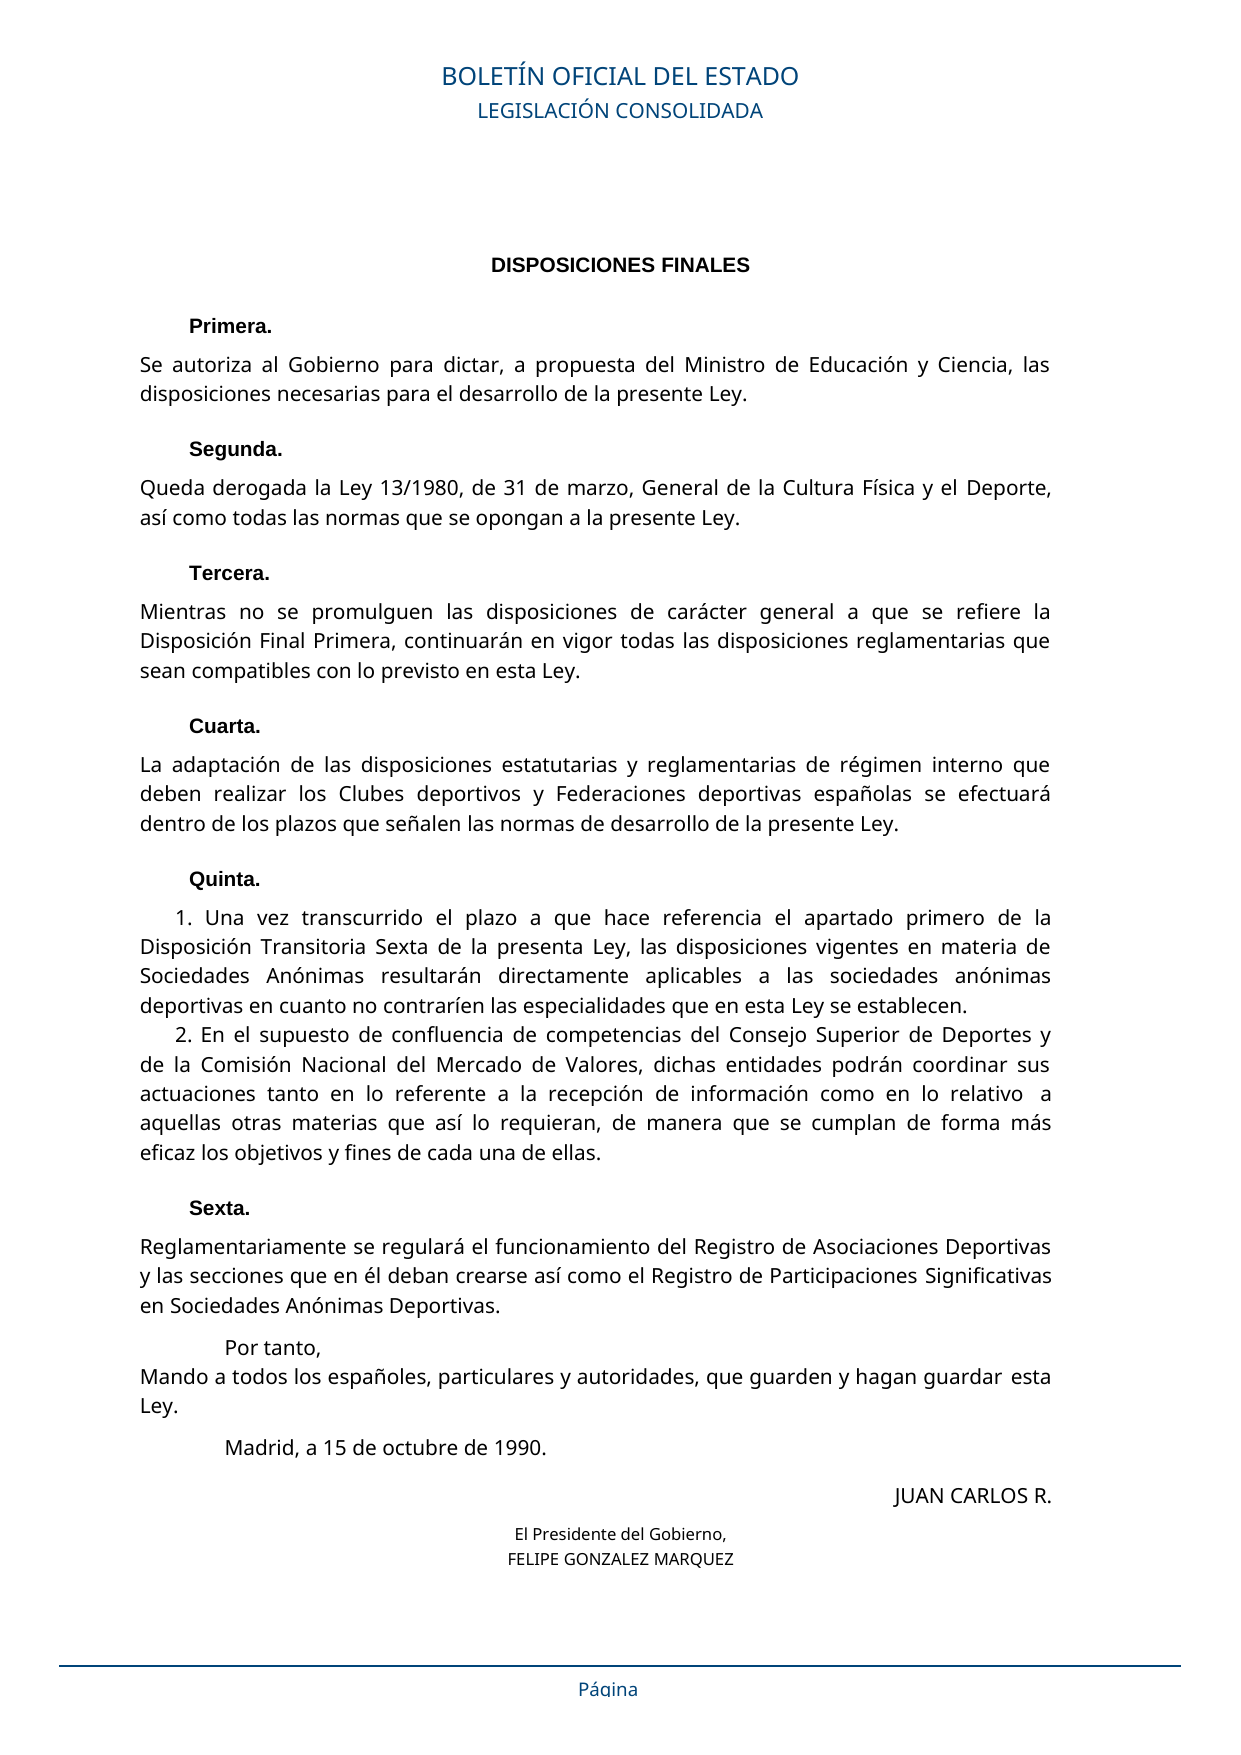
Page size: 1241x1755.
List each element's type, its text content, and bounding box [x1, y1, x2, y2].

text Por tanto, [224, 1333, 1184, 1361]
subtitle Tercera. [189, 561, 1184, 585]
subtitle Quinta. [189, 867, 1184, 891]
text Reglamentariamente se regulará el funcionamiento del Registro de Asociaciones Deportivas y las secciones que en él deban crearse así como el Registro de Participaciones Significativas en Sociedades Anónimas Deportivas. [139, 1232, 1052, 1319]
subtitle Segunda. [189, 437, 1184, 461]
text Mando a todos los españoles, particulares y autoridades, que guarden y hagan guardar esta Ley. [139, 1362, 1052, 1420]
text Madrid, a 15 de octubre de 1990. [224, 1433, 1184, 1462]
text Queda derogada la Ley 13/1980, de 31 de marzo, General de la Cultura Física y el Deporte, así como todas las normas que se opongan a la presente Ley. [139, 473, 1052, 531]
text Se autoriza al Gobierno para dictar, a propuesta del Ministro de Educación y Ciencia, las disposiciones necesarias para el desarrollo de la presente Ley. [139, 350, 1052, 408]
list En el supuesto de confluencia de competencias del Consejo Superior de Deportes y de la Comisión Nacional del Mercado de Valores, dichas entidades podrán coordinar sus actuaciones tanto en lo referente a la recepción de información como en lo relativo a aquellas otras materias que así lo requieran, de manera que se cumplan de forma más eficaz los objetivos y fines de cada una de ellas. [139, 1021, 1052, 1166]
text El Presidente del Gobierno, FELIPE GONZALEZ MARQUEZ [500, 1523, 741, 1570]
text La adaptación de las disposiciones estatutarias y reglamentarias de régimen interno que deben realizar los Clubes deportivos y Federaciones deportivas españolas se efectuará dentro de los plazos que señalen las normas de desarrollo de la presente Ley. [139, 750, 1052, 837]
subtitle DISPOSICIONES FINALES [416, 253, 825, 277]
text JUAN CARLOS R. [139, 1481, 1052, 1509]
subtitle Sexta. [189, 1196, 1184, 1220]
text Mientras no se promulguen las disposiciones de carácter general a que se refiere la Disposición Final Primera, continuarán en vigor todas las disposiciones reglamentarias que sean compatibles con lo previsto en esta Ley. [139, 597, 1052, 684]
text Primera. [189, 314, 1184, 338]
list Una vez transcurrido el plazo a que hace referencia el apartado primero de la Disposición Transitoria Sexta de la presenta Ley, las disposiciones vigentes en materia de Sociedades Anónimas resultarán directamente aplicables a las sociedades anónimas deportivas en cuanto no contraríen las especialidades que en esta Ley se establecen. [139, 903, 1052, 1019]
subtitle Cuarta. [189, 714, 1184, 738]
